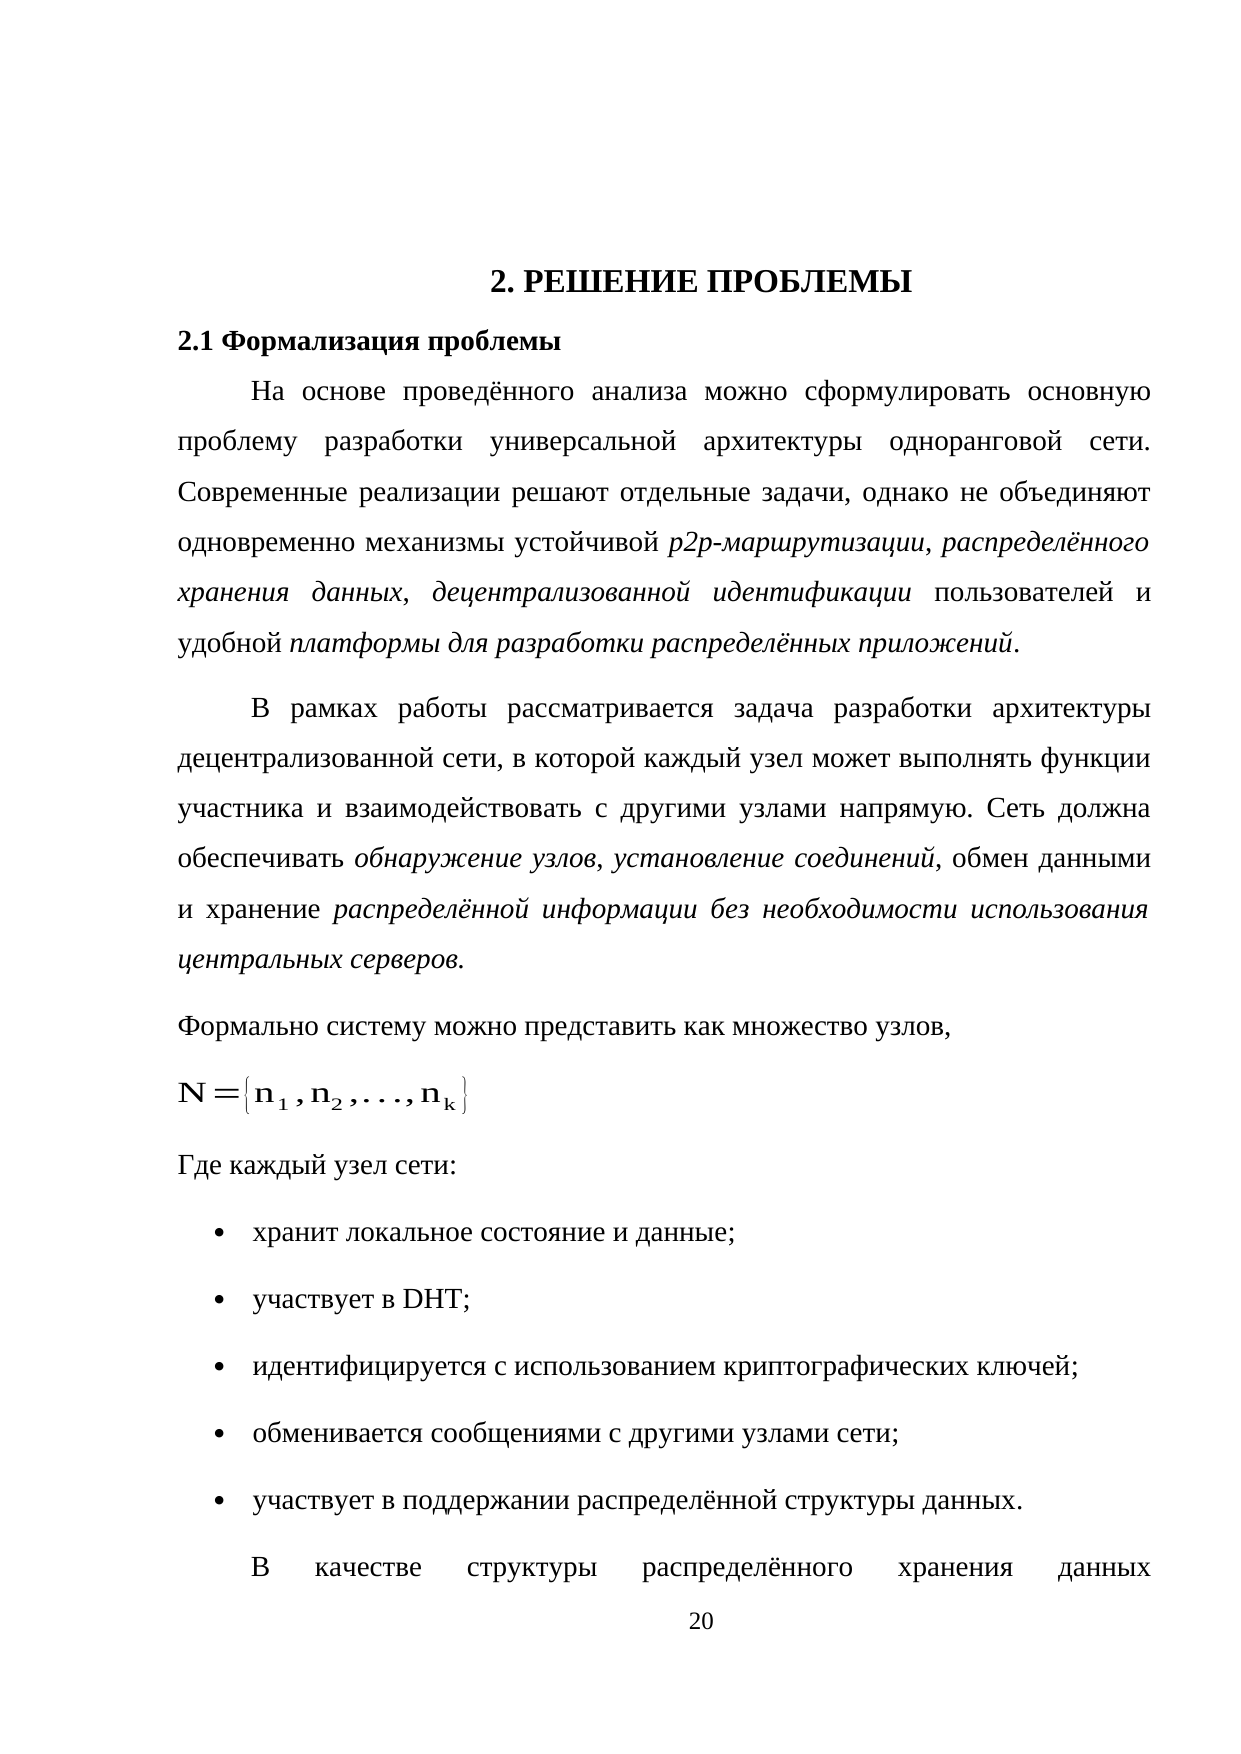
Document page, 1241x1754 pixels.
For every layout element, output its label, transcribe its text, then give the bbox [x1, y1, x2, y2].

list идентифицируется с использованием криптографических ключей; [215, 1348, 1152, 1381]
text Формально систему можно представить как множество узлов, [177, 1008, 1152, 1042]
list участвует в поддержании распределённой структуры данных. [215, 1482, 1152, 1515]
text В качестве структуры распределённого хранения данных [177, 1549, 1152, 1582]
text На основе проведённого анализа можно сформулировать основную проблему разработки универсальной архитектуры одноранговой сети. Современные реализации решают отдельные задачи, однако не объединяют одновременно механизмы устойчивой p2p-маршрутизации, распределённого хранения данных, децентрализованной идентификации пользователей и удобной платформы для разработки распределённых приложений. [177, 373, 1152, 658]
list обменивается сообщениями с другими узлами сети; [215, 1415, 1152, 1448]
text 2. РЕШЕНИЕ ПРОБЛЕМЫ [177, 261, 1152, 299]
text В рамках работы рассматривается задача разработки архитектуры децентрализованной сети, в которой каждый узел может выполнять функции участника и взаимодействовать с другими узлами напрямую. Сеть должна обеспечивать обнаружение узлов, установление соединений, обмен данными и хранение распределённой информации без необходимости использования центральных серверов. [177, 690, 1152, 975]
list хранит локальное состояние и данные; [215, 1214, 1152, 1247]
list участвует в DHT; [215, 1281, 1152, 1314]
text Где каждый узел сети: [177, 1147, 1152, 1180]
text 2.1 Формализация проблемы [177, 323, 1152, 356]
